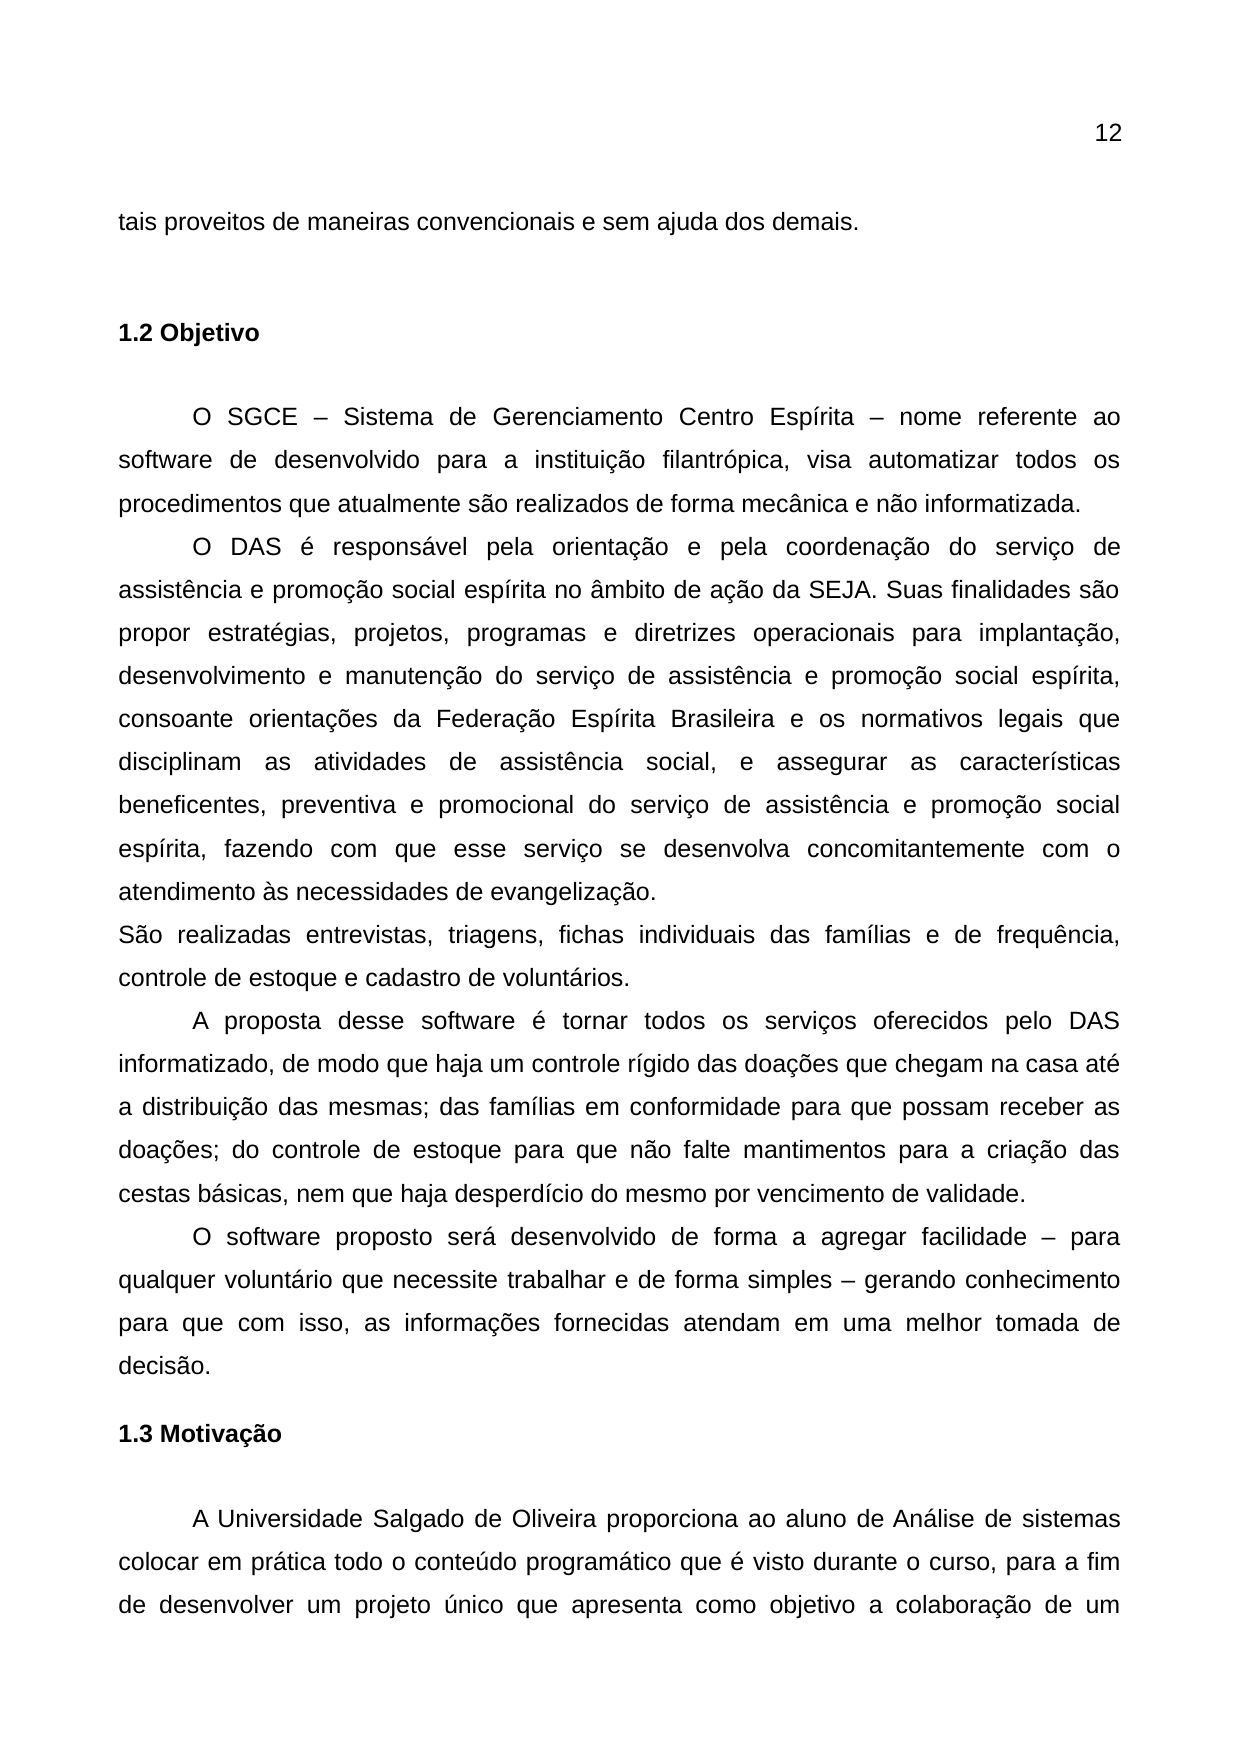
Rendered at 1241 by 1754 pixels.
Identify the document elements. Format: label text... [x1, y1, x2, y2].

text A proposta desse software é tornar todos os serviços oferecidos pelo DAS informatizado, de modo que haja um controle rígido das doações que chegam na casa até a distribuição das mesmas; das famílias em conformidade para que possam receber as doações; do controle de estoque para que não falte mantimentos para a criação das cestas básicas, nem que haja desperdício do mesmo por vencimento de validade. [118, 1006, 1122, 1207]
subtitle 1.2 Objetivo [118, 318, 1122, 347]
text tais proveitos de maneiras convencionais e sem ajuda dos demais. [118, 207, 1122, 235]
text O software proposto será desenvolvido de forma a agregar facilidade – para qualquer voluntário que necessite trabalhar e de forma simples – gerando conhecimento para que com isso, as informações fornecidas atendam em uma melhor tomada de decisão. [118, 1222, 1122, 1380]
text O SGCE – Sistema de Gerenciamento Centro Espírita – nome referente ao software de desenvolvido para a instituição filantrópica, visa automatizar todos os procedimentos que atualmente são realizados de forma mecânica e não informatizada. [118, 402, 1122, 517]
text São realizadas entrevistas, triagens, fichas individuais das famílias e de frequência, controle de estoque e cadastro de voluntários. [118, 920, 1122, 992]
text O DAS é responsável pela orientação e pela coordenação do serviço de assistência e promoção social espírita no âmbito de ação da SEJA. Suas finalidades são propor estratégias, projetos, programas e diretrizes operacionais para implantação, desenvolvimento e manutenção do serviço de assistência e promoção social espírita, consoante orientações da Federação Espírita Brasileira e os normativos legais que disciplinam as atividades de assistência social, e assegurar as características beneficentes, preventiva e promocional do serviço de assistência e promoção social espírita, fazendo com que esse serviço se desenvolva concomitantemente com o atendimento às necessidades de evangelização. [118, 532, 1122, 905]
subtitle 1.3 Motivação [118, 1419, 1122, 1448]
text A Universidade Salgado de Oliveira proporciona ao aluno de Análise de sistemas colocar em prática todo o conteúdo programático que é visto durante o curso, para a fim de desenvolver um projeto único que apresenta como objetivo a colaboração de um [118, 1503, 1122, 1618]
